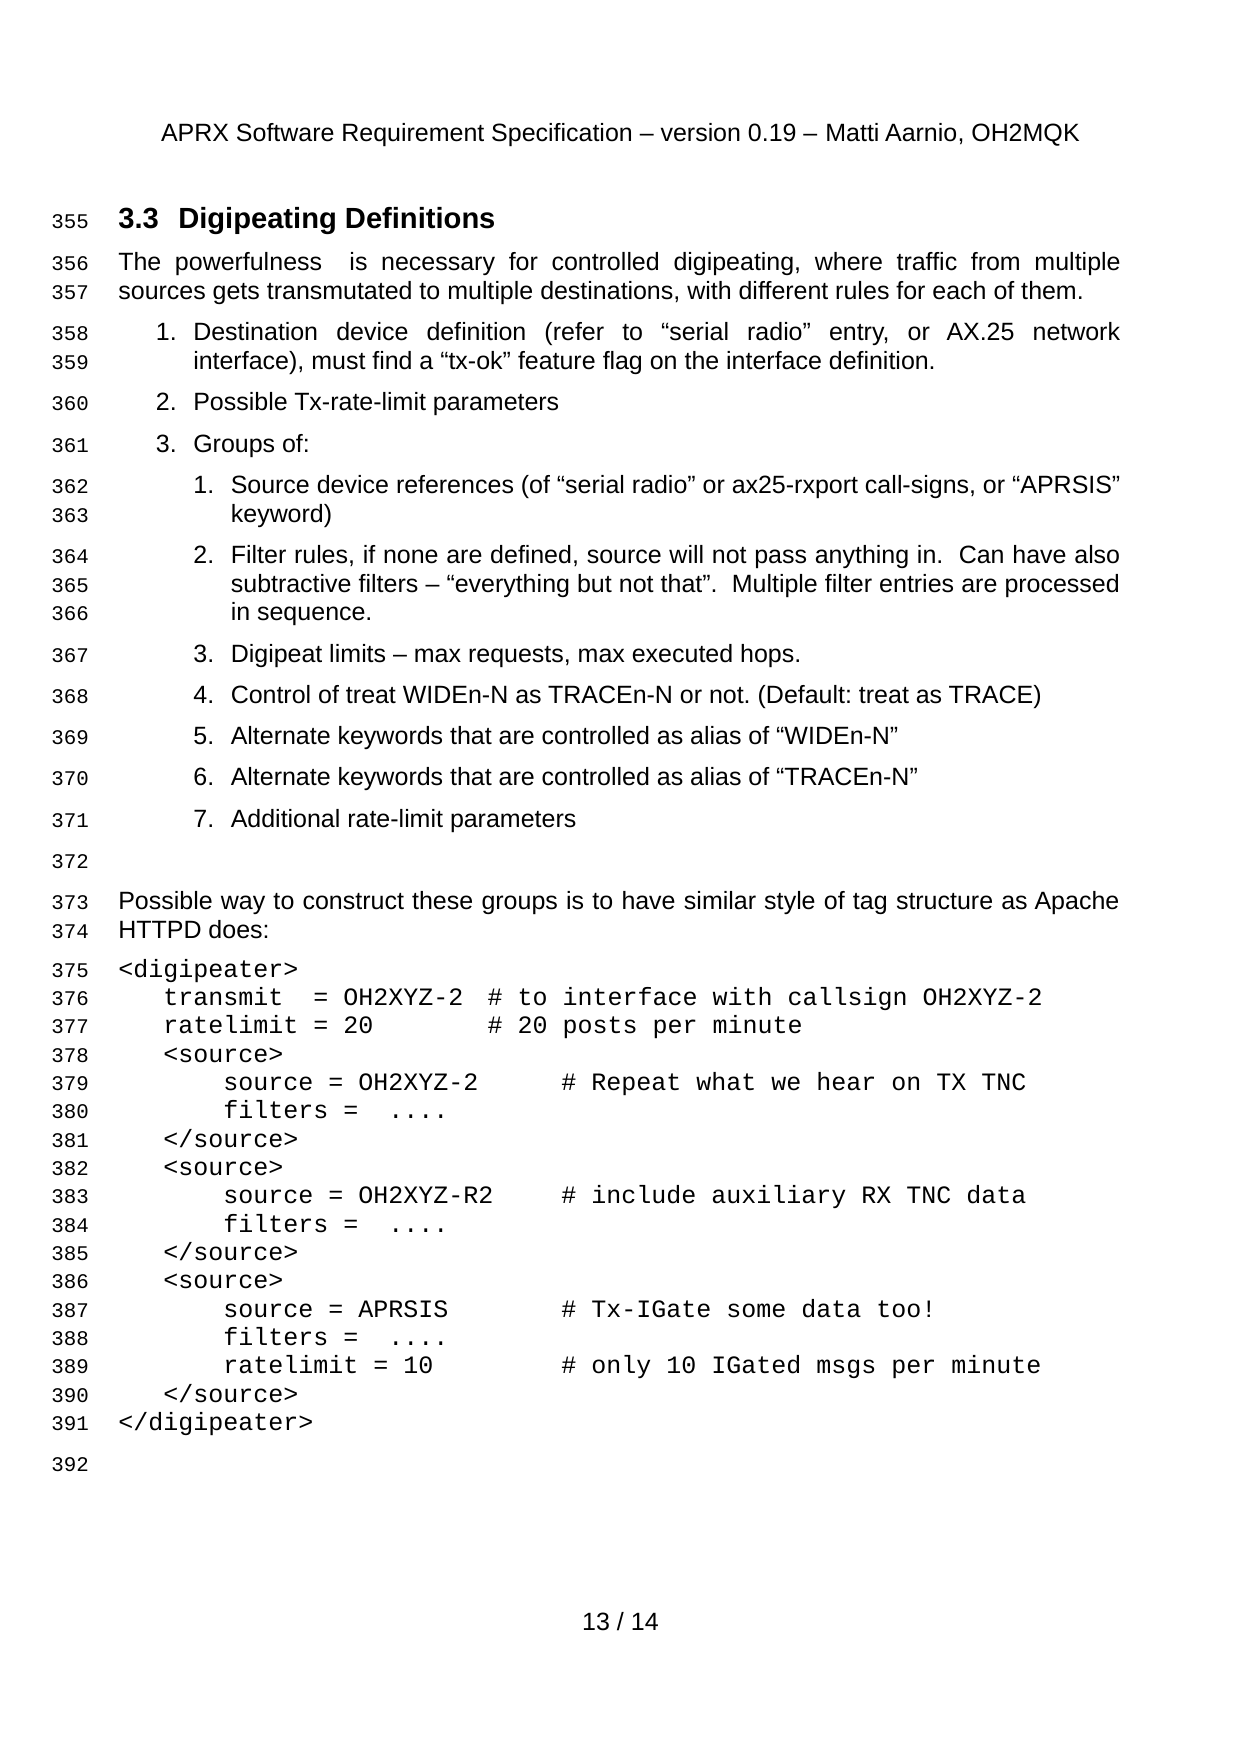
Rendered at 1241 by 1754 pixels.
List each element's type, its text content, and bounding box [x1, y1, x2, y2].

list Control of treat WIDEn-N as TRACEn-N or not. (Default: treat as TRACE) [193, 680, 1122, 709]
list Alternate keywords that are controlled as alias of “TRACEn-N” [193, 762, 1122, 791]
text <digipeater> transmit = OH2XYZ-2 # to interface with callsign OH2XYZ-2 ratelimit = 20 # 20 posts per minute <source> source = OH2XYZ-2 # Repeat what we hear on TX TNC filters = .... </source> <source> source = OH2XYZ-R2 # include auxiliary RX TNC data filters = .... </source> <source> source = APRSIS # Tx-IGate some data too! filters = .... ratelimit = 10 # only 10 IGated msgs per minute </source> </digipeater> [118, 956, 1122, 1438]
text Possible way to construct these groups is to have similar style of tag structure as Apache HTTPD does: [118, 886, 1122, 944]
list Possible Tx-rate-limit parameters [156, 387, 1122, 416]
subtitle Digipeating Definitions [118, 201, 1122, 235]
list Filter rules, if none are defined, source will not pass anything in. Can have also subtractive filters – “everything but not that”. Multiple filter entries are processed in sequence. [193, 540, 1122, 626]
list Digipeat limits – max requests, max executed hops. [193, 639, 1122, 667]
list Source device references (of “serial radio” or ax25-rxport call-signs, or “APRSIS” keyword) [193, 470, 1122, 527]
text The powerfulness is necessary for controlled digipeating, where traffic from multiple sources gets transmutated to multiple destinations, with different rules for each of them. [118, 247, 1122, 305]
list Groups of: [156, 429, 1122, 457]
list Destination device definition (refer to “serial radio” entry, or AX.25 network interface), must find a “tx-ok” feature flag on the interface definition. [156, 317, 1122, 375]
list Additional rate-limit parameters [193, 804, 1122, 832]
list Alternate keywords that are controlled as alias of “WIDEn-N” [193, 721, 1122, 750]
